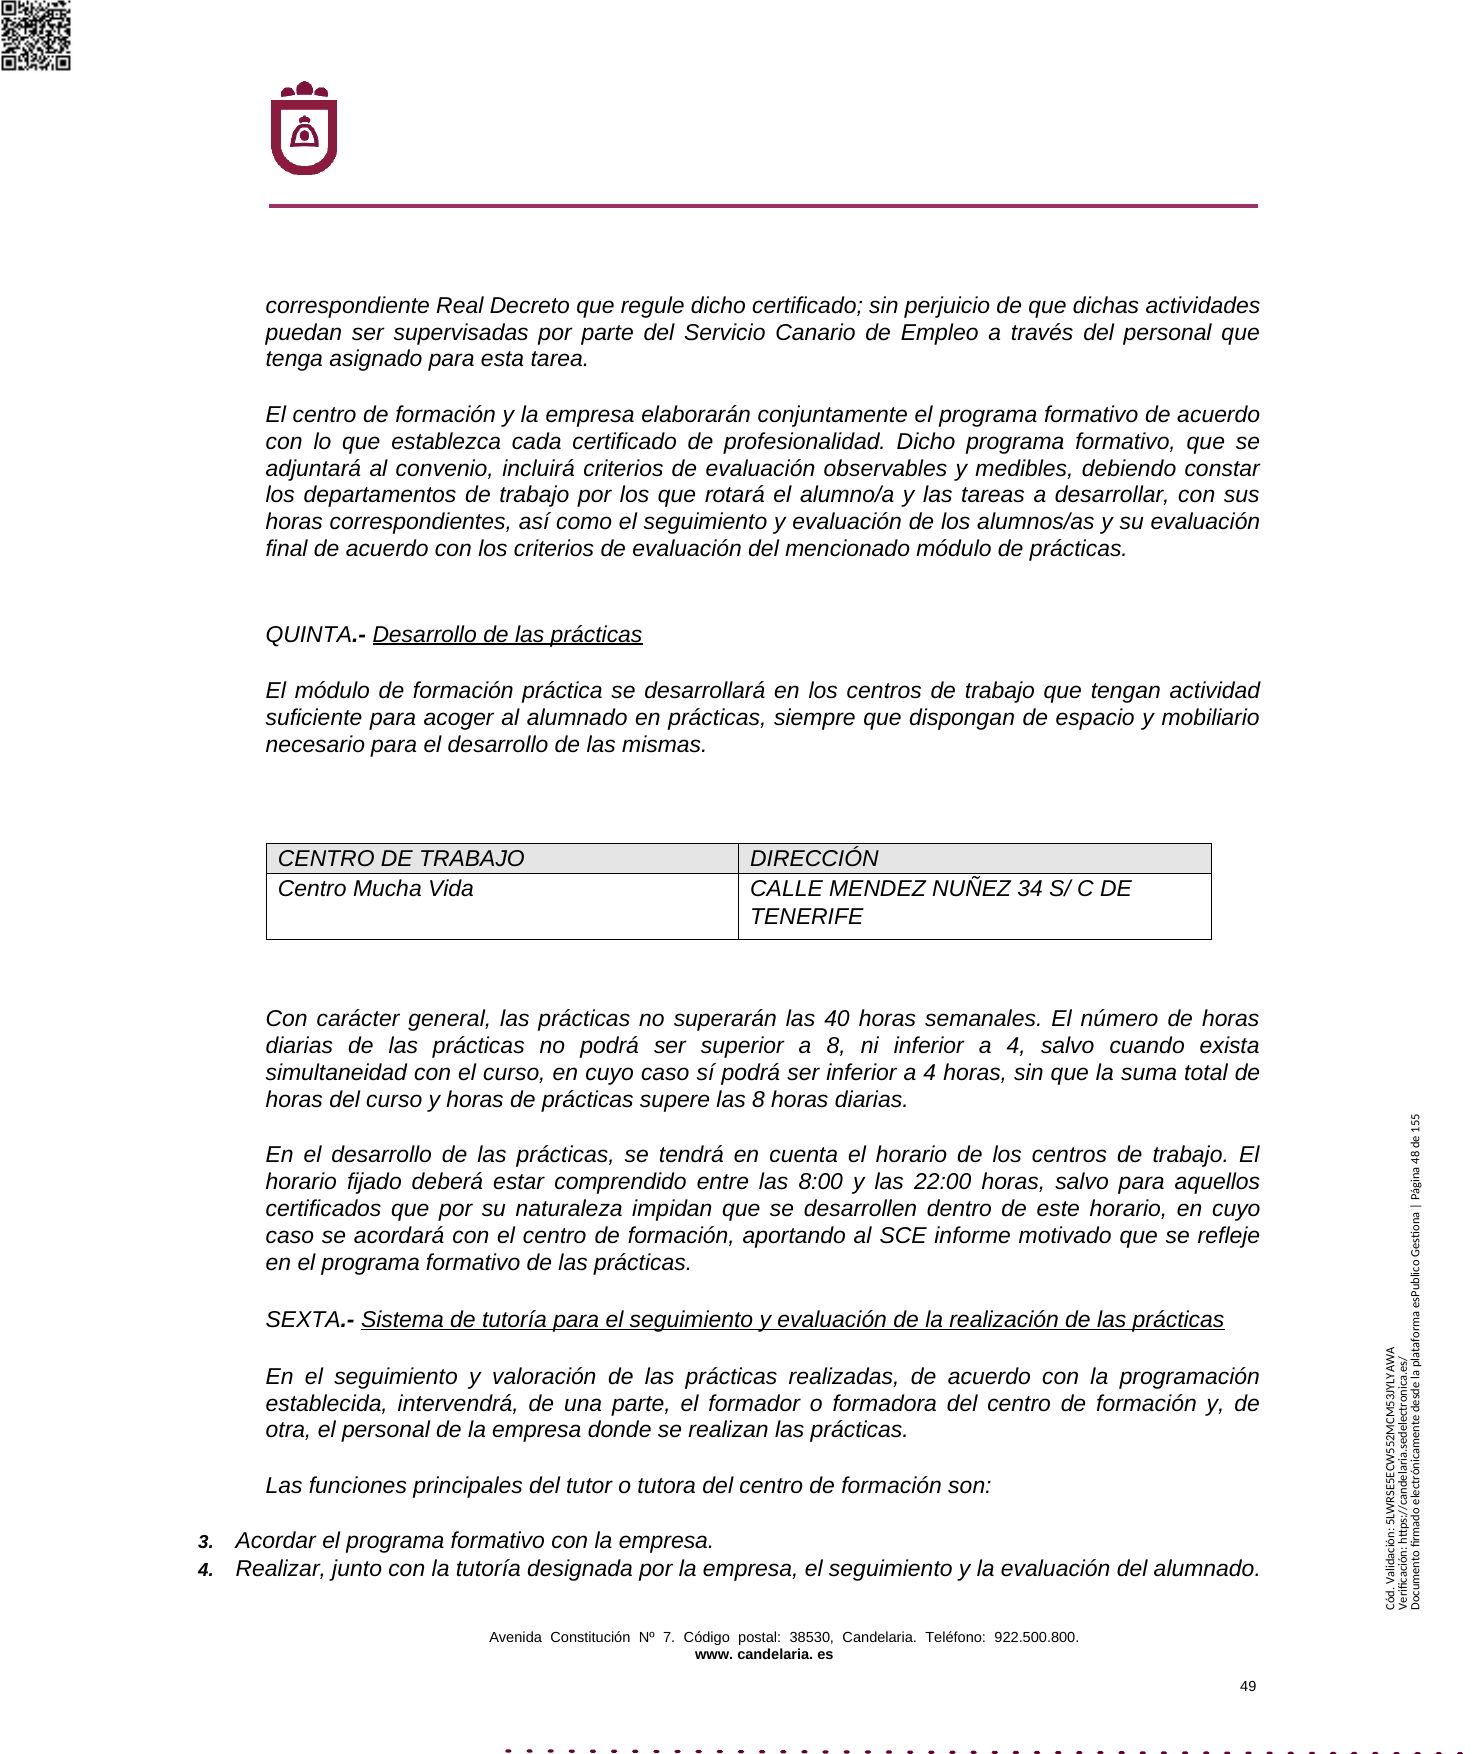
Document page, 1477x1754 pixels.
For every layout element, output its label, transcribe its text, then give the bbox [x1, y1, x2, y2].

text En el desarrollo de las prácticas, se tendrá en cuenta el horario de los centros de trabajo. El horario fijado deberá estar comprendido entre las 8:00 y las 22:00 horas, salvo para aquellos certificados que por su naturaleza impidan que se desarrollen dentro de este horario, en cuyo caso se acordará con el centro de formación, aportando al SCE informe motivado que se refleje en el programa formativo de las prácticas. [265, 1141, 1263, 1275]
text correspondiente Real Decreto que regule dicho certificado; sin perjuicio de que dichas actividades puedan ser supervisadas por parte del Servicio Canario de Empleo a través del personal que tenga asignado para esta tarea. [265, 292, 1263, 372]
text El módulo de formación práctica se desarrollará en los centros de trabajo que tengan actividad suficiente para acoger al alumnado en prácticas, siempre que dispongan de espacio y mobiliario necesario para el desarrollo de las mismas. [265, 677, 1263, 757]
text QUINTA.- Desarrollo de las prácticas [265, 619, 1264, 647]
table_header DIRECCIÓN [739, 844, 1211, 873]
text Las funciones principales del tutor o tutora del centro de formación son: [265, 1472, 1263, 1498]
table_cell Centro Mucha Vida [267, 874, 738, 939]
text Con carácter general, las prácticas no superarán las 40 horas semanales. El número de horas diarias de las prácticas no podrá ser superior a 8, ni inferior a 4, salvo cuando exista simultaneidad con el curso, en cuyo caso sí podrá ser inferior a 4 horas, sin que la suma total de horas del curso y horas de prácticas supere las 8 horas diarias. [265, 1005, 1263, 1112]
table_header CENTRO DE TRABAJO [267, 844, 738, 873]
table_cell CALLE MENDEZ NUÑEZ 34 S/ C DE TENERIFE [739, 874, 1211, 939]
text SEXTA.- Sistema de tutoría para el seguimiento y evaluación de la realización de las prácticas [265, 1304, 1264, 1333]
text El centro de formación y la empresa elaborarán conjuntamente el programa formativo de acuerdo con lo que establezca cada certificado de profesionalidad. Dicho programa formativo, que se adjuntará al convenio, incluirá criterios de evaluación observables y medibles, debiendo constar los departamentos de trabajo por los que rotará el alumno/a y las tareas a desarrollar, con sus horas correspondientes, así como el seguimiento y evaluación de los alumnos/as y su evaluación final de acuerdo con los criterios de evaluación del mencionado módulo de prácticas. [265, 401, 1263, 561]
text En el seguimiento y valoración de las prácticas realizadas, de acuerdo con la programación establecida, intervendrá, de una parte, el formador o formadora del centro de formación y, de otra, el personal de la empresa donde se realizan las prácticas. [265, 1363, 1263, 1443]
list Acordar el programa formativo con la empresa. [198, 1527, 1263, 1554]
list Realizar, junto con la tutoría designada por la empresa, el seguimiento y la evaluación del alumnado. [198, 1554, 1263, 1581]
